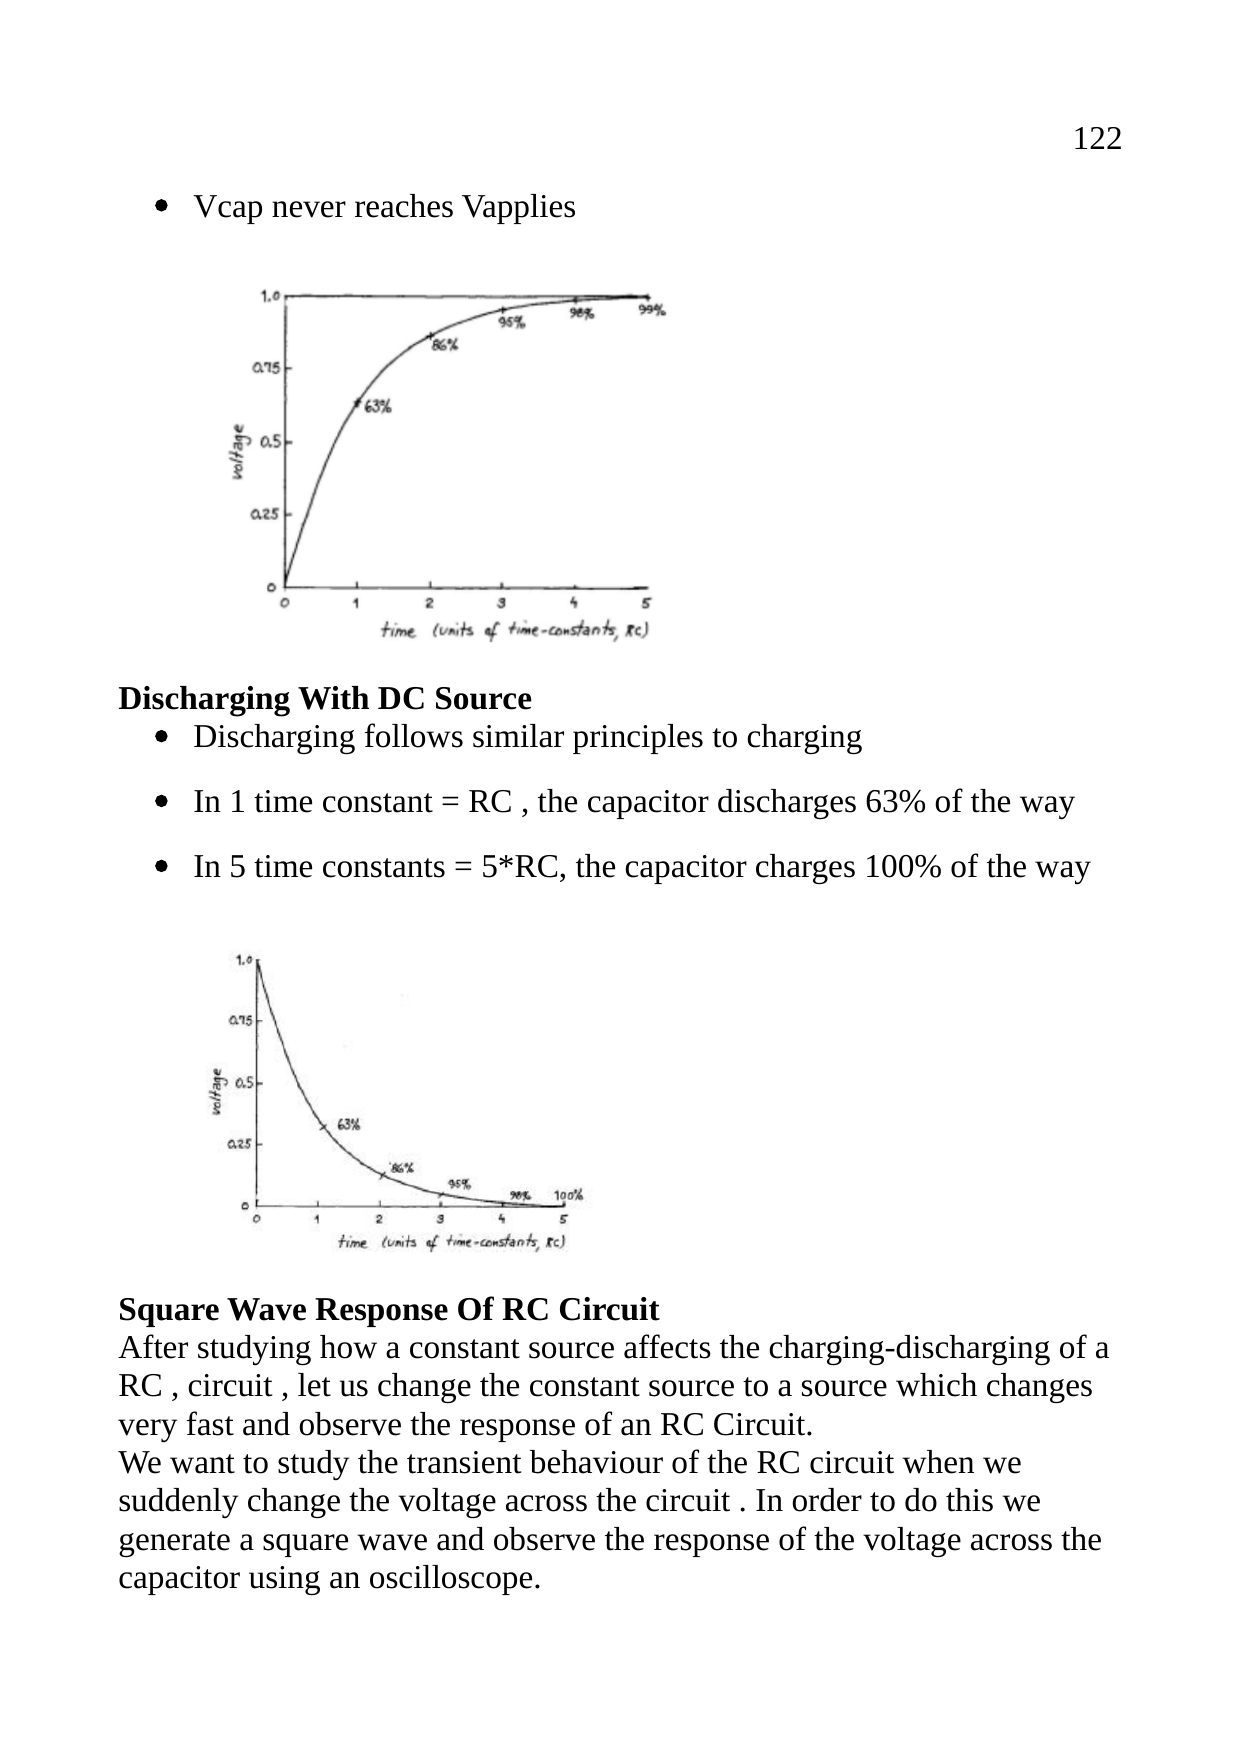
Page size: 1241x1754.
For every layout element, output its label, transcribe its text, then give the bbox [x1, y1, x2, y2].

list In 1 time constant = RC , the capacitor discharges 63% of the way [156, 782, 1122, 820]
list Discharging follows similar principles to charging [156, 717, 1122, 755]
list In 5 time constants = 5*RC, the capacitor charges 100% of the way [156, 846, 1122, 885]
picture [193, 250, 706, 679]
text Discharging With DC Source [118, 678, 1122, 717]
text Square Wave Response Of RC Circuit After studying how a constant source affects the charging-discharging of a RC , circuit , let us change the constant source to a source which changes very fast and observe the response of an RC Circuit. We want to study the transient behaviour of the RC circuit when we suddenly change the voltage across the circuit . In order to do this we generate a square wave and observe the response of the voltage across the capacitor using an oscilloscope. [118, 1289, 1122, 1596]
picture [193, 911, 610, 1289]
list Vcap never reaches Vapplies [156, 186, 1122, 224]
